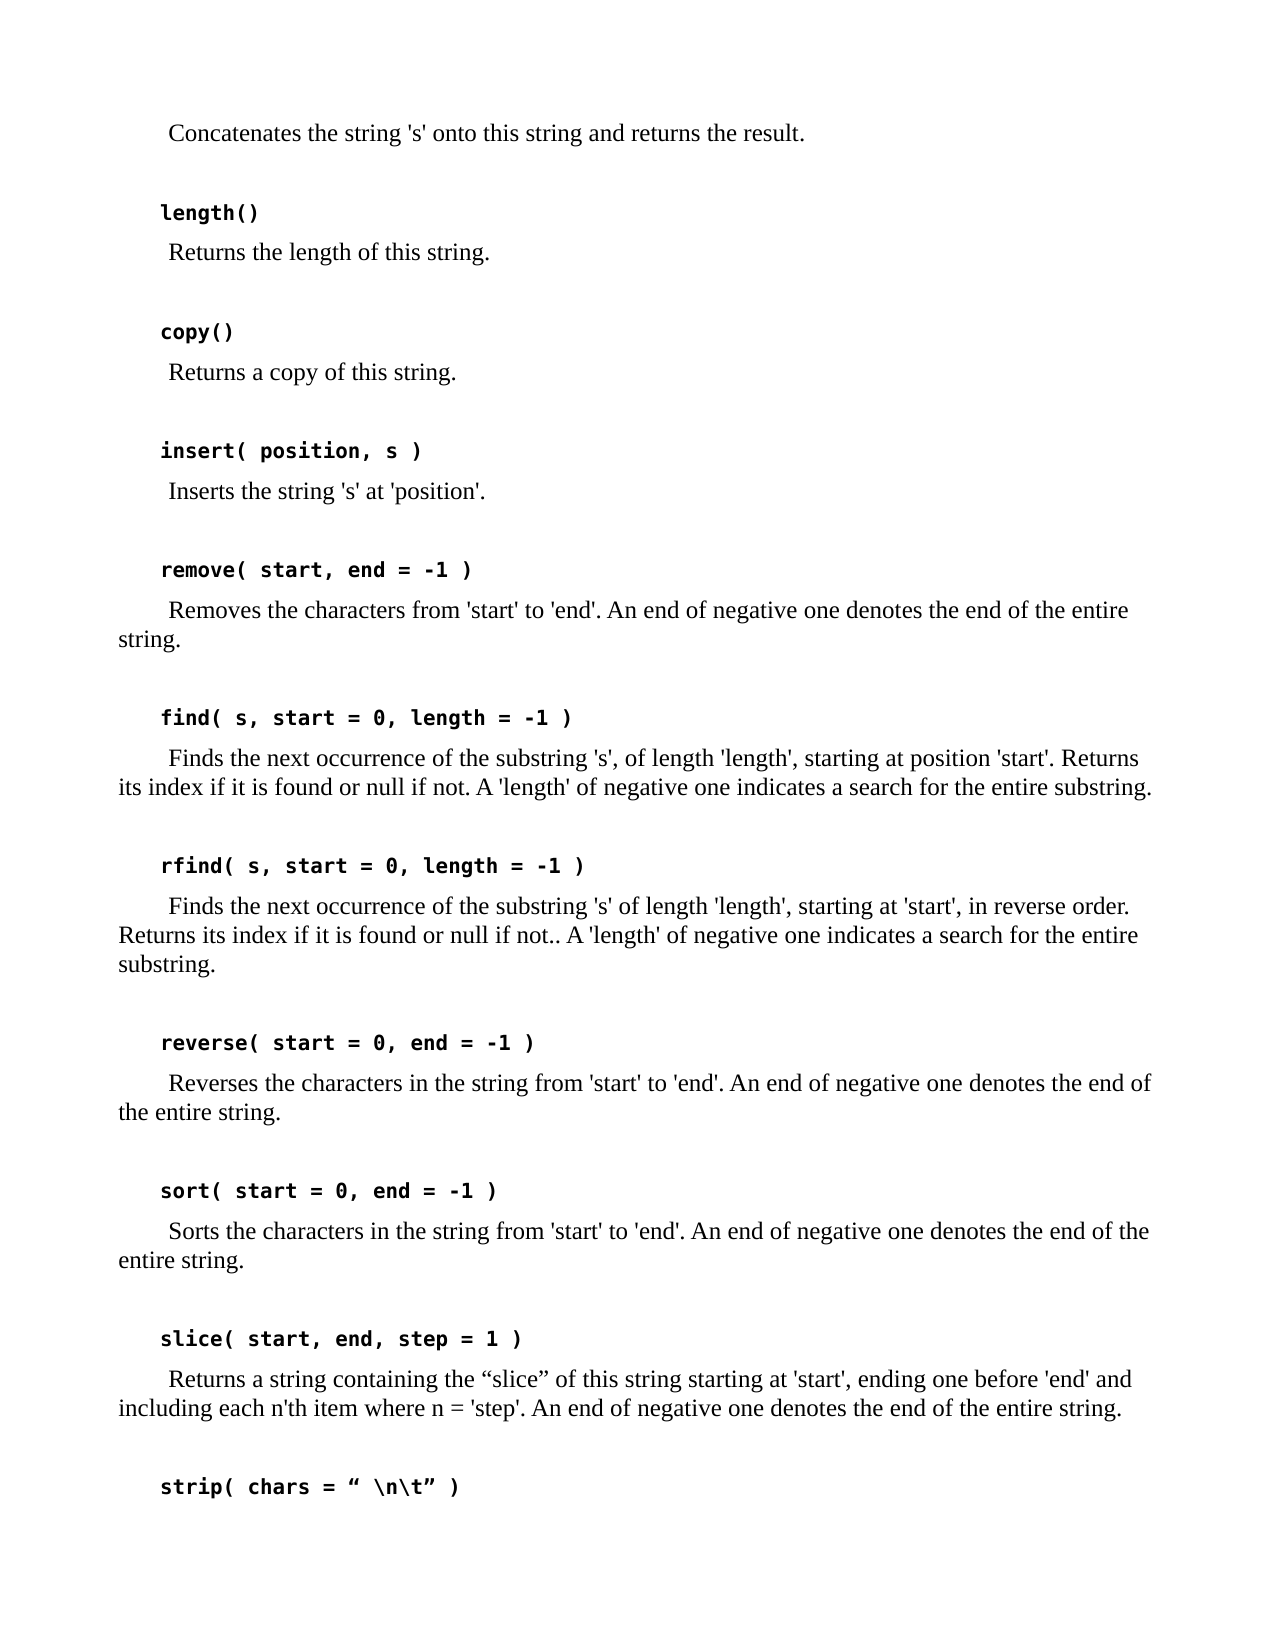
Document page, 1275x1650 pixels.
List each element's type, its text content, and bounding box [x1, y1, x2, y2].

text Finds the next occurrence of the substring 's' of length 'length', starting at 'start', in reverse order. Returns its index if it is found or null if not.. A 'length' of negative one indicates a search for the entire substring. [118, 891, 1157, 977]
text Returns a copy of this string. [118, 357, 1157, 385]
text sort( start = 0, end = -1 ) [118, 1179, 1157, 1203]
text strip( chars = “ \n\t” ) [118, 1475, 1157, 1499]
text find( s, start = 0, length = -1 ) [118, 706, 1157, 731]
text insert( position, s ) [118, 439, 1157, 463]
text Reverses the characters in the string from 'start' to 'end'. An end of negative one denotes the end of the entire string. [118, 1068, 1157, 1126]
text copy() [118, 320, 1157, 344]
text length() [118, 201, 1157, 225]
text Removes the characters from 'start' to 'end'. An end of negative one denotes the end of the entire string. [118, 595, 1157, 653]
text rfind( s, start = 0, length = -1 ) [118, 854, 1157, 879]
text Returns the length of this string. [118, 237, 1157, 266]
text reverse( start = 0, end = -1 ) [118, 1031, 1157, 1056]
text slice( start, end, step = 1 ) [118, 1327, 1157, 1352]
text Inserts the string 's' at 'position'. [118, 476, 1157, 505]
text remove( start, end = -1 ) [118, 558, 1157, 583]
text Returns a string containing the “slice” of this string starting at 'start', ending one before 'end' and including each n'th item where n = 'step'. An end of negative one denotes the end of the entire string. [118, 1364, 1157, 1422]
text Finds the next occurrence of the substring 's', of length 'length', starting at position 'start'. Returns its index if it is found or null if not. A 'length' of negative one indicates a search for the entire substring. [118, 743, 1157, 801]
text Concatenates the string 's' onto this string and returns the result. [118, 118, 1157, 147]
text Sorts the characters in the string from 'start' to 'end'. An end of negative one denotes the end of the entire string. [118, 1216, 1157, 1273]
